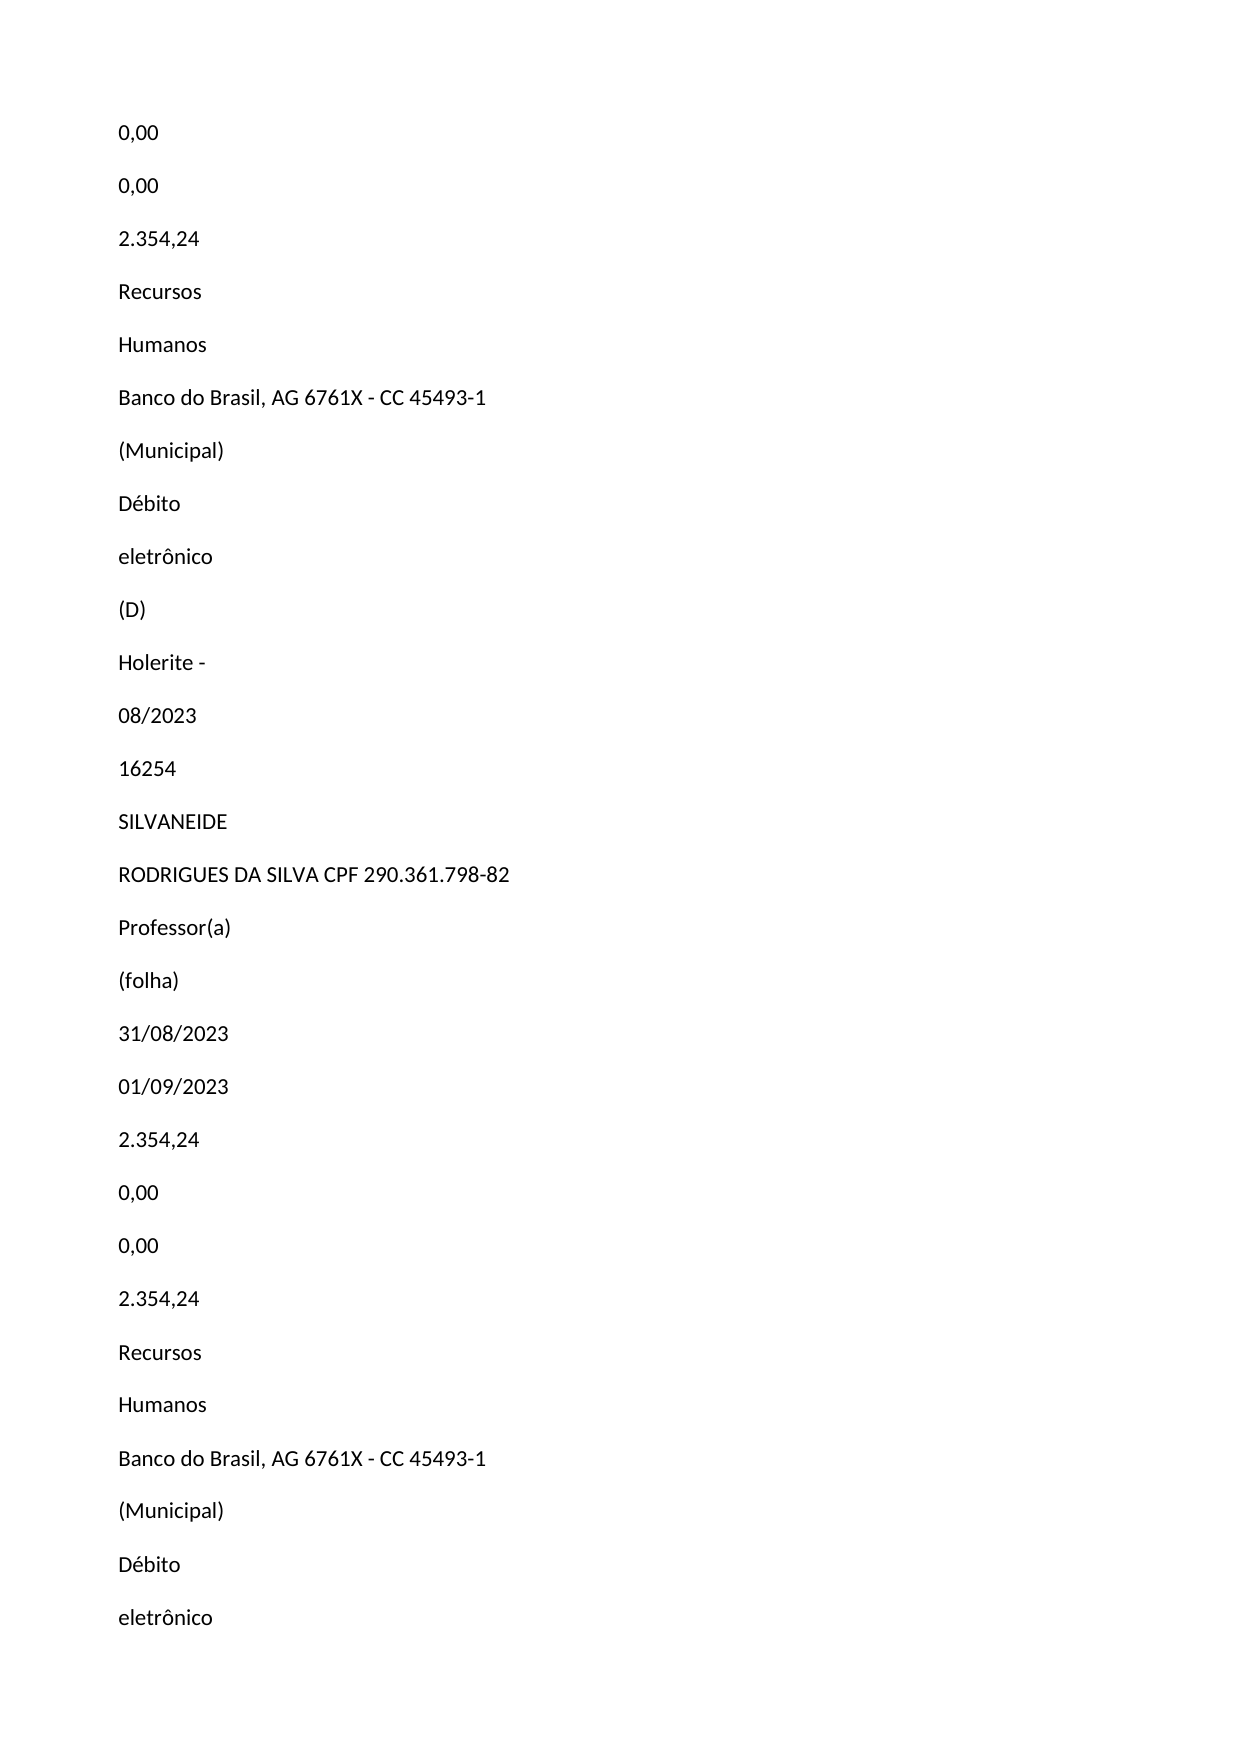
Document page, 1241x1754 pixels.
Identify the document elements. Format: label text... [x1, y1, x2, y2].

text 2.354,24 [118, 224, 1122, 252]
text Débito [118, 1550, 1122, 1578]
text Professor(a) [118, 913, 1122, 941]
text Banco do Brasil, AG 6761X - CC 45493-1 [118, 383, 1122, 411]
text eletrônico [118, 542, 1122, 570]
text 0,00 [118, 171, 1122, 199]
text 0,00 [118, 1178, 1122, 1207]
text 31/08/2023 [118, 1019, 1122, 1047]
text RODRIGUES DA SILVA CPF 290.361.798-82 [118, 860, 1122, 888]
text Banco do Brasil, AG 6761X - CC 45493-1 [118, 1444, 1122, 1472]
text 16254 [118, 754, 1122, 782]
text (Municipal) [118, 1497, 1122, 1525]
text 2.354,24 [118, 1284, 1122, 1313]
text Humanos [118, 330, 1122, 358]
text Recursos [118, 1338, 1122, 1366]
text (folha) [118, 966, 1122, 994]
text eletrônico [118, 1603, 1122, 1631]
text 01/09/2023 [118, 1072, 1122, 1101]
text 0,00 [118, 118, 1122, 146]
text (D) [118, 595, 1122, 623]
text (Municipal) [118, 436, 1122, 464]
text SILVANEIDE [118, 807, 1122, 835]
text 0,00 [118, 1232, 1122, 1259]
text Recursos [118, 277, 1122, 305]
text 08/2023 [118, 701, 1122, 729]
text Holerite - [118, 648, 1122, 676]
text Débito [118, 489, 1122, 517]
text Humanos [118, 1391, 1122, 1419]
text 2.354,24 [118, 1126, 1122, 1153]
